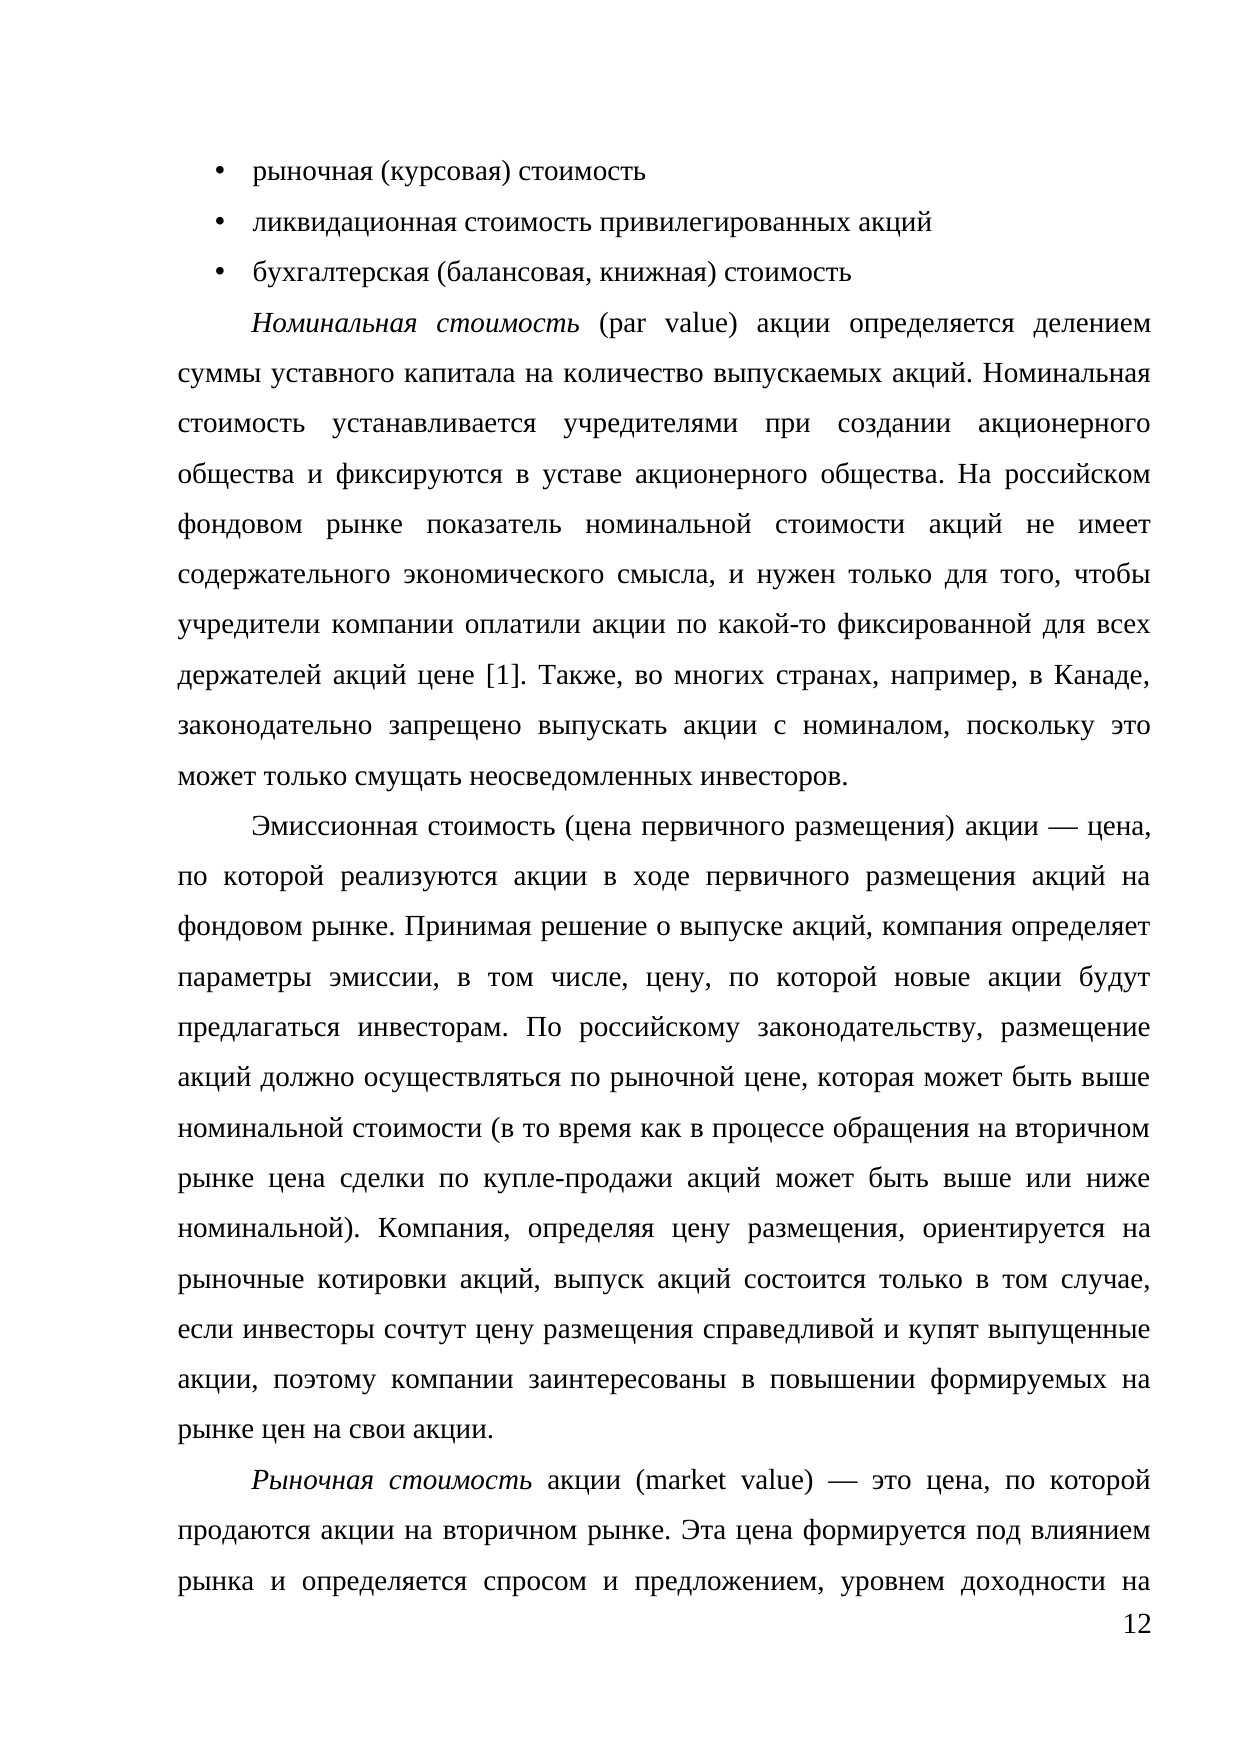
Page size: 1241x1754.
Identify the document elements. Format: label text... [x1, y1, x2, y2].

text Рыночная стоимость акции (market value) — это цена, по которой продаются акции на вторичном рынке. Эта цена формируется под влиянием рынка и определяется спросом и предложением, уровнем доходности на [177, 1462, 1152, 1596]
text Эмиссионная стоимость (цена первичного размещения) акции — цена, по которой реализуются акции в ходе первичного размещения акций на фондовом рынке. Принимая решение о выпуске акций, компания определяет параметры эмиссии, в том числе, цену, по которой новые акции будут предлагаться инвесторам. По российскому законодательству, размещение акций должно осуществляться по рыночной цене, которая может быть выше номинальной стоимости (в то время как в процессе обращения на вторичном рынке цена сделки по купле-продажи акций может быть выше или ниже номинальной). Компания, определяя цену размещения, ориентируется на рыночные котировки акций, выпуск акций состоится только в том случае, если инвесторы сочтут цену размещения справедливой и купят выпущенные акции, поэтому компании заинтересованы в повышении формируемых на рынке цен на свои акции. [177, 808, 1152, 1445]
list бухгалтерская (балансовая, книжная) стоимость [215, 254, 1152, 288]
list ликвидационная стоимость привилегированных акций [215, 204, 1152, 238]
list рыночная (курсовая) стоимость [215, 153, 1152, 187]
text Номинальная стоимость (par value) акции определяется делением суммы уставного капитала на количество выпускаемых акций. Номинальная стоимость устанавливается учредителями при создании акционерного общества и фиксируются в уставе акционерного общества. На российском фондовом рынке показатель номинальной стоимости акций не имеет содержательного экономического смысла, и нужен только для того, чтобы учредители компании оплатили акции по какой-то фиксированной для всех держателей акций цене [1]. Также, во многих странах, например, в Канаде, законодательно запрещено выпускать акции с номиналом, поскольку это может только смущать неосведомленных инвесторов. [177, 305, 1152, 791]
